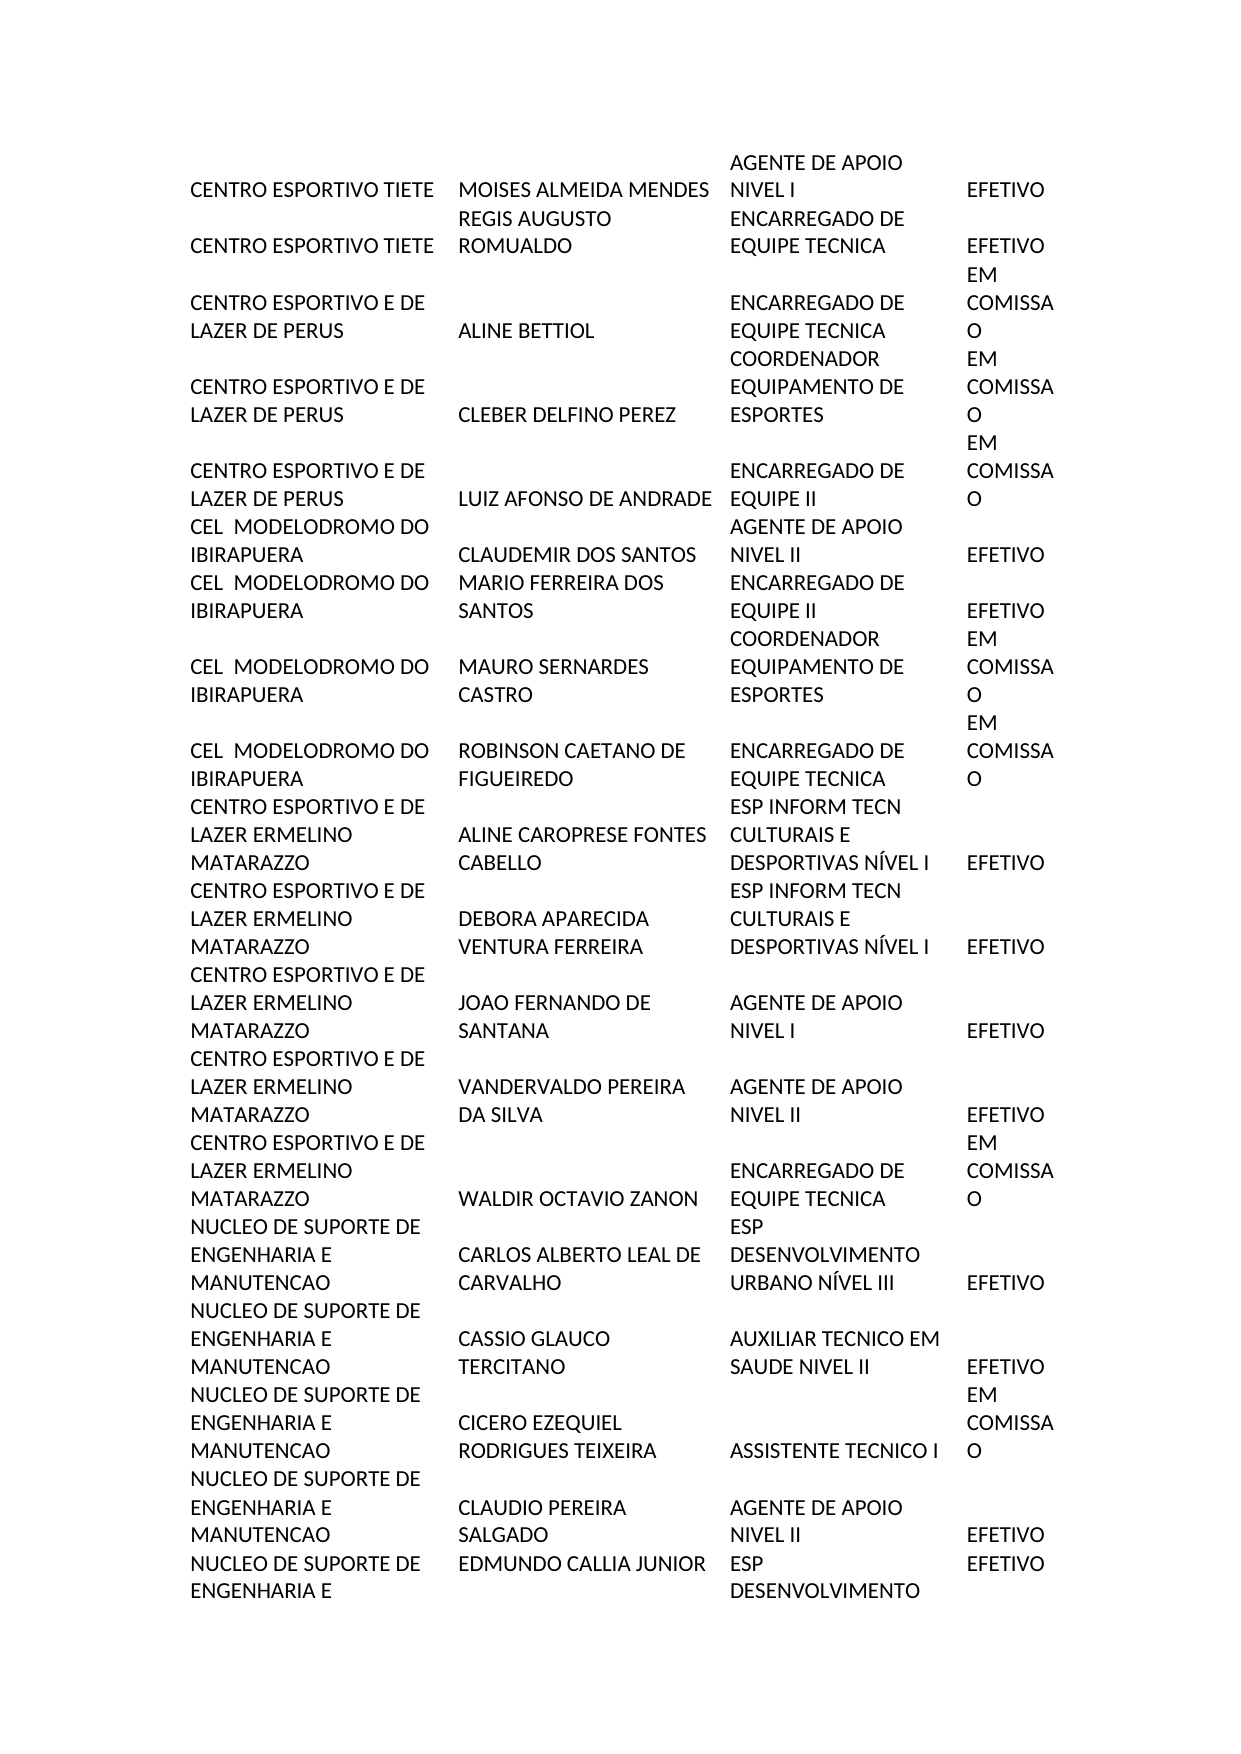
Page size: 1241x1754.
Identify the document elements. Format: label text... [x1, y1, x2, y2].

table_cell CEL MODELODROMO DO IBIRAPUERA [183, 512, 451, 568]
table_cell ENCARREGADO DE EQUIPE TECNICA [723, 260, 959, 344]
table_cell VANDERVALDO PEREIRA DA SILVA [451, 1044, 722, 1128]
table_cell MAURO SERNARDES CASTRO [451, 624, 722, 708]
table_cell REGIS AUGUSTO ROMUALDO [451, 204, 722, 260]
table_cell ENCARREGADO DE EQUIPE II [723, 428, 959, 512]
table_cell ENCARREGADO DE EQUIPE TECNICA [723, 1128, 959, 1212]
table_cell ENCARREGADO DE EQUIPE II [723, 568, 959, 624]
table_cell CEL MODELODROMO DO IBIRAPUERA [183, 708, 451, 792]
table_cell EFETIVO [959, 960, 1072, 1044]
table_cell ALINE BETTIOL [451, 260, 722, 344]
table_cell JOAO FERNANDO DE SANTANA [451, 960, 722, 1044]
table_cell EFETIVO [959, 1296, 1072, 1381]
table_cell WALDIR OCTAVIO ZANON [451, 1128, 722, 1212]
table_cell AGENTE DE APOIO NIVEL I [723, 148, 959, 204]
table_cell NUCLEO DE SUPORTE DE ENGENHARIA E MANUTENCAO [183, 1213, 451, 1296]
table_cell EFETIVO [959, 792, 1072, 876]
table_cell ESP DESENVOLVIMENTO URBANO NÍVEL III [723, 1213, 959, 1296]
table_cell AGENTE DE APOIO NIVEL II [723, 1465, 959, 1549]
table_cell COORDENADOR EQUIPAMENTO DE ESPORTES [723, 624, 959, 708]
table_cell MOISES ALMEIDA MENDES [451, 148, 722, 204]
table_cell EFETIVO [959, 204, 1072, 260]
table_cell EFETIVO [959, 1549, 1072, 1605]
table_cell NUCLEO DE SUPORTE DE ENGENHARIA E MANUTENCAO [183, 1381, 451, 1464]
table_cell EM COMISSAO [959, 1381, 1072, 1464]
table_cell ESP INFORM TECN CULTURAIS E DESPORTIVAS NÍVEL I [723, 792, 959, 876]
table_cell AGENTE DE APOIO NIVEL II [723, 512, 959, 568]
table_cell CARLOS ALBERTO LEAL DE CARVALHO [451, 1213, 722, 1296]
table_cell EM COMISSAO [959, 1128, 1072, 1212]
table_cell CENTRO ESPORTIVO E DE LAZER ERMELINO MATARAZZO [183, 960, 451, 1044]
table_cell NUCLEO DE SUPORTE DE ENGENHARIA E [183, 1549, 451, 1605]
table_cell AGENTE DE APOIO NIVEL I [723, 960, 959, 1044]
table_cell EM COMISSAO [959, 428, 1072, 512]
table_cell EM COMISSAO [959, 260, 1072, 344]
table_cell ENCARREGADO DE EQUIPE TECNICA [723, 204, 959, 260]
table_cell LUIZ AFONSO DE ANDRADE [451, 428, 722, 512]
table_cell ROBINSON CAETANO DE FIGUEIREDO [451, 708, 722, 792]
table_cell EDMUNDO CALLIA JUNIOR [451, 1549, 722, 1605]
table_cell EFETIVO [959, 512, 1072, 568]
table_cell ENCARREGADO DE EQUIPE TECNICA [723, 708, 959, 792]
table_cell CICERO EZEQUIEL RODRIGUES TEIXEIRA [451, 1381, 722, 1464]
table_cell ESP INFORM TECN CULTURAIS E DESPORTIVAS NÍVEL I [723, 876, 959, 960]
table_cell EFETIVO [959, 148, 1072, 204]
table_cell ALINE CAROPRESE FONTES CABELLO [451, 792, 722, 876]
table_cell EM COMISSAO [959, 624, 1072, 708]
table_cell CLAUDEMIR DOS SANTOS [451, 512, 722, 568]
table_cell EM COMISSAO [959, 708, 1072, 792]
table_cell CENTRO ESPORTIVO E DE LAZER ERMELINO MATARAZZO [183, 1044, 451, 1128]
table_cell NUCLEO DE SUPORTE DE ENGENHARIA E MANUTENCAO [183, 1296, 451, 1381]
table_cell EFETIVO [959, 1044, 1072, 1128]
table_cell CENTRO ESPORTIVO E DE LAZER DE PERUS [183, 260, 451, 344]
table_cell CENTRO ESPORTIVO E DE LAZER ERMELINO MATARAZZO [183, 1128, 451, 1212]
table_cell AUXILIAR TECNICO EM SAUDE NIVEL II [723, 1296, 959, 1381]
table_cell CASSIO GLAUCO TERCITANO [451, 1296, 722, 1381]
table_cell AGENTE DE APOIO NIVEL II [723, 1044, 959, 1128]
table_cell CEL MODELODROMO DO IBIRAPUERA [183, 568, 451, 624]
table_cell CENTRO ESPORTIVO E DE LAZER ERMELINO MATARAZZO [183, 876, 451, 960]
table_cell NUCLEO DE SUPORTE DE ENGENHARIA E MANUTENCAO [183, 1465, 451, 1549]
table_cell CENTRO ESPORTIVO TIETE [183, 148, 451, 204]
table_cell EFETIVO [959, 568, 1072, 624]
table_cell CENTRO ESPORTIVO TIETE [183, 204, 451, 260]
table_cell ASSISTENTE TECNICO I [723, 1381, 959, 1464]
table_cell CLEBER DELFINO PEREZ [451, 344, 722, 428]
table_cell EM COMISSAO [959, 344, 1072, 428]
table_cell COORDENADOR EQUIPAMENTO DE ESPORTES [723, 344, 959, 428]
table_cell DEBORA APARECIDA VENTURA FERREIRA [451, 876, 722, 960]
table_cell CENTRO ESPORTIVO E DE LAZER ERMELINO MATARAZZO [183, 792, 451, 876]
table_cell ESP DESENVOLVIMENTO [723, 1549, 959, 1605]
table_cell EFETIVO [959, 1465, 1072, 1549]
table_cell EFETIVO [959, 876, 1072, 960]
table_cell EFETIVO [959, 1213, 1072, 1296]
table_cell CEL MODELODROMO DO IBIRAPUERA [183, 624, 451, 708]
table_cell CENTRO ESPORTIVO E DE LAZER DE PERUS [183, 344, 451, 428]
table_cell CENTRO ESPORTIVO E DE LAZER DE PERUS [183, 428, 451, 512]
table_cell CLAUDIO PEREIRA SALGADO [451, 1465, 722, 1549]
table_cell MARIO FERREIRA DOS SANTOS [451, 568, 722, 624]
